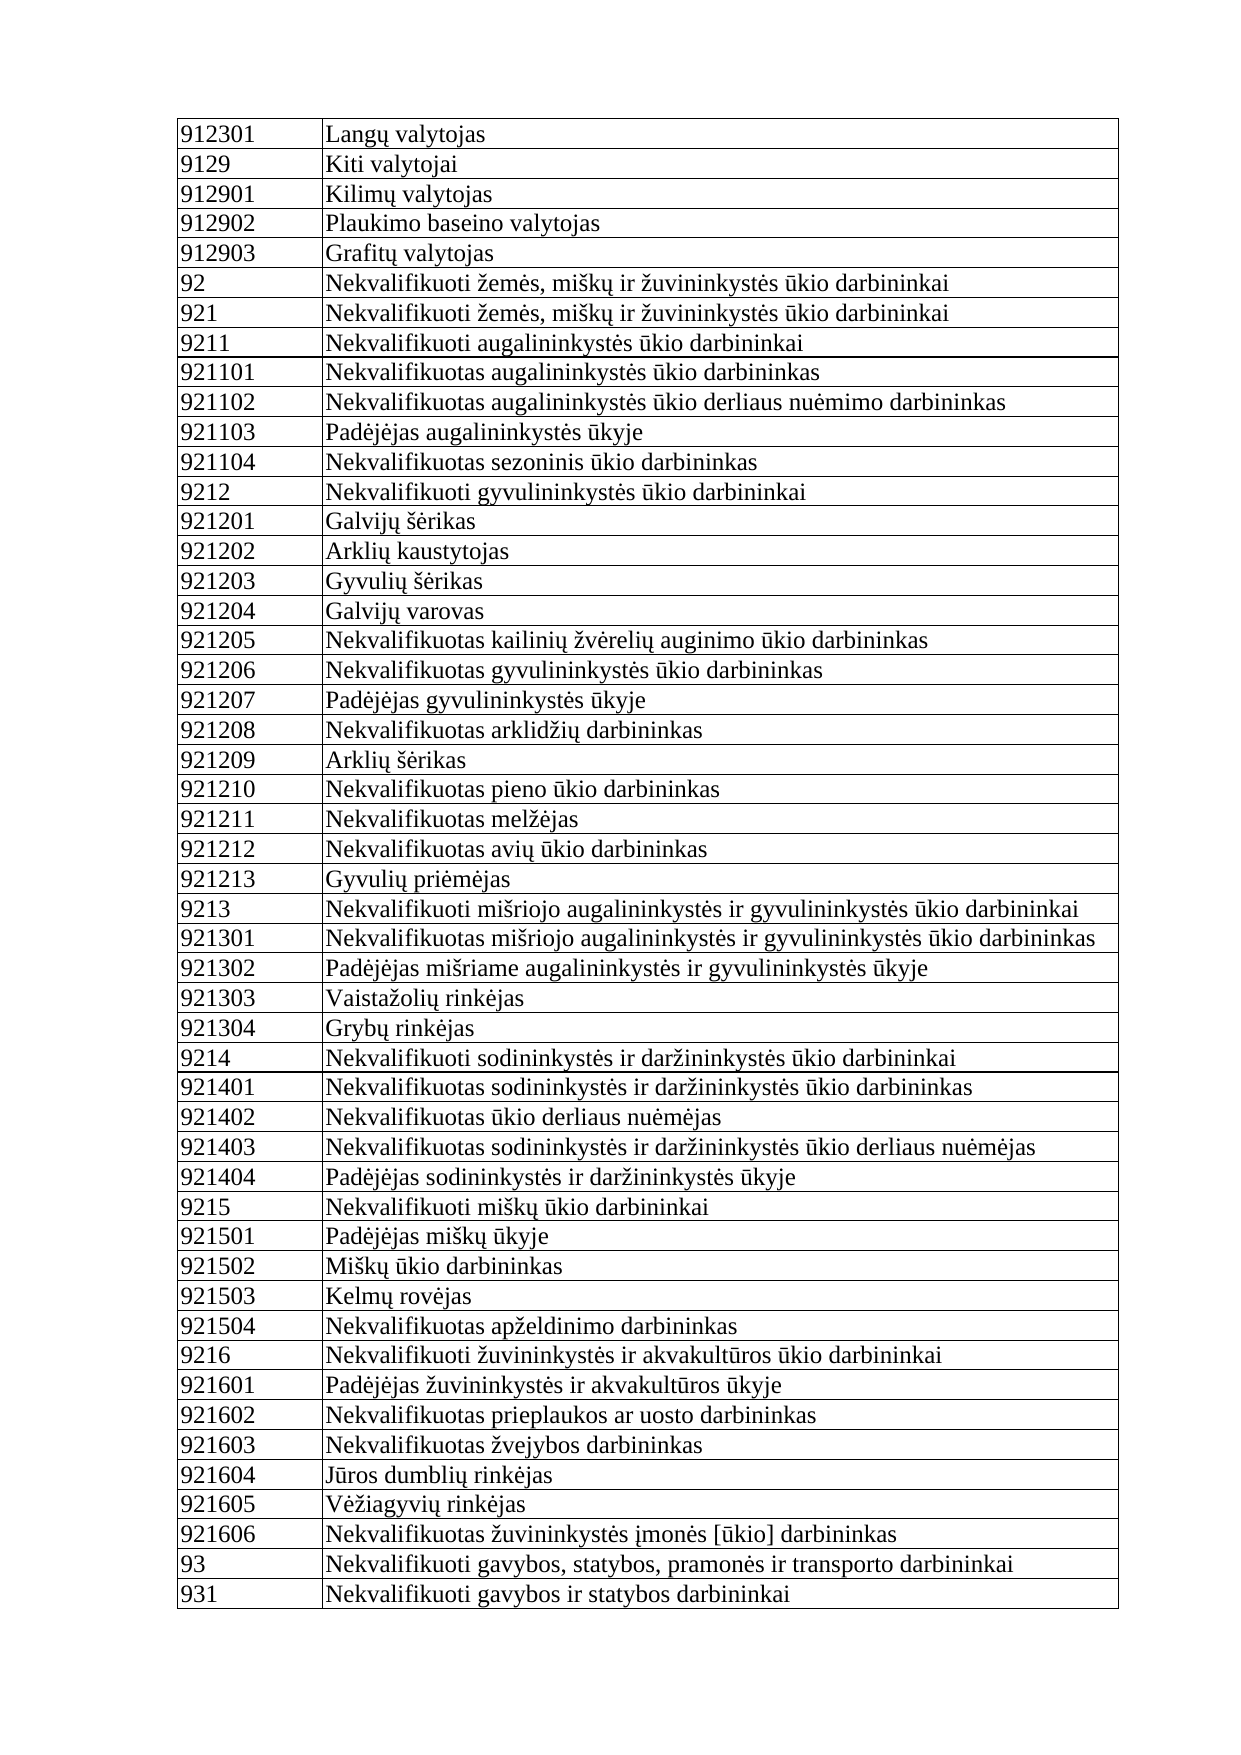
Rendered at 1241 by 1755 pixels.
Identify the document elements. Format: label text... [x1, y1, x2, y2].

table_cell Vaistažolių rinkėjas [323, 983, 1118, 1012]
table_cell Kiti valytojai [323, 149, 1118, 178]
table_cell 921211 [178, 804, 322, 833]
table_cell 931 [178, 1579, 322, 1608]
table_cell 912301 [178, 119, 322, 148]
table_cell Padėjėjas sodininkystės ir daržininkystės ūkyje [323, 1162, 1118, 1191]
table_cell 921 [178, 298, 322, 327]
table_cell 921402 [178, 1102, 322, 1131]
table_cell 921205 [178, 626, 322, 654]
table_cell 9216 [178, 1341, 322, 1369]
table_cell Nekvalifikuotas mišriojo augalininkystės ir gyvulininkystės ūkio darbininkas [323, 924, 1118, 952]
table_cell 921210 [178, 775, 322, 803]
table_cell 921212 [178, 834, 322, 863]
table_cell Nekvalifikuotas sodininkystės ir daržininkystės ūkio darbininkas [323, 1073, 1118, 1101]
table_cell 912903 [178, 238, 322, 267]
table_cell Nekvalifikuoti augalininkystės ūkio darbininkai [323, 328, 1118, 356]
table_cell Padėjėjas miškų ūkyje [323, 1221, 1118, 1250]
table_cell Nekvalifikuotas melžėjas [323, 804, 1118, 833]
table_cell 921401 [178, 1073, 322, 1101]
table_cell Nekvalifikuotas augalininkystės ūkio darbininkas [323, 358, 1118, 386]
table_cell 921501 [178, 1221, 322, 1250]
table_cell 921304 [178, 1013, 322, 1042]
table_cell 921104 [178, 447, 322, 476]
table_cell Nekvalifikuotas sodininkystės ir daržininkystės ūkio derliaus nuėmėjas [323, 1132, 1118, 1161]
table_cell 921301 [178, 924, 322, 952]
table_cell Plaukimo baseino valytojas [323, 209, 1118, 237]
table_cell Nekvalifikuoti sodininkystės ir daržininkystės ūkio darbininkai [323, 1043, 1118, 1071]
table_cell Nekvalifikuoti gavybos ir statybos darbininkai [323, 1579, 1118, 1608]
table_cell Padėjėjas gyvulininkystės ūkyje [323, 685, 1118, 714]
table_cell Arklių šėrikas [323, 745, 1118, 773]
table_cell Nekvalifikuotas gyvulininkystės ūkio darbininkas [323, 655, 1118, 684]
table_cell 921209 [178, 745, 322, 773]
table_cell 9129 [178, 149, 322, 178]
table_cell Nekvalifikuoti miškų ūkio darbininkai [323, 1192, 1118, 1220]
table_cell 921603 [178, 1430, 322, 1459]
table_cell 921207 [178, 685, 322, 714]
table_cell 921604 [178, 1460, 322, 1488]
table_cell Nekvalifikuoti žemės, miškų ir žuvininkystės ūkio darbininkai [323, 268, 1118, 297]
table_cell Nekvalifikuotas augalininkystės ūkio derliaus nuėmimo darbininkas [323, 387, 1118, 416]
table_cell Nekvalifikuotas pieno ūkio darbininkas [323, 775, 1118, 803]
table_cell Arklių kaustytojas [323, 536, 1118, 565]
table_cell Galvijų šėrikas [323, 506, 1118, 535]
table_cell Nekvalifikuoti mišriojo augalininkystės ir gyvulininkystės ūkio darbininkai [323, 894, 1118, 922]
table_cell 921201 [178, 506, 322, 535]
table_cell 921602 [178, 1400, 322, 1429]
table_cell 92 [178, 268, 322, 297]
table_cell 921503 [178, 1281, 322, 1310]
table_cell Nekvalifikuotas žuvininkystės įmonės [ūkio] darbininkas [323, 1519, 1118, 1548]
table_cell Nekvalifikuotas arklidžių darbininkas [323, 715, 1118, 744]
table_cell Galvijų varovas [323, 596, 1118, 624]
table_cell 921404 [178, 1162, 322, 1191]
table_cell Nekvalifikuoti žuvininkystės ir akvakultūros ūkio darbininkai [323, 1341, 1118, 1369]
table_cell 9215 [178, 1192, 322, 1220]
table_cell 921302 [178, 953, 322, 982]
table_cell 921202 [178, 536, 322, 565]
table_cell Miškų ūkio darbininkas [323, 1251, 1118, 1280]
table_cell 921502 [178, 1251, 322, 1280]
table_cell Kelmų rovėjas [323, 1281, 1118, 1310]
table_cell Nekvalifikuotas avių ūkio darbininkas [323, 834, 1118, 863]
table_cell Jūros dumblių rinkėjas [323, 1460, 1118, 1488]
table_cell 921204 [178, 596, 322, 624]
table_cell Vėžiagyvių rinkėjas [323, 1490, 1118, 1518]
table_cell Nekvalifikuoti gyvulininkystės ūkio darbininkai [323, 477, 1118, 505]
table_cell Grafitų valytojas [323, 238, 1118, 267]
table_cell 921206 [178, 655, 322, 684]
table_cell Nekvalifikuotas žvejybos darbininkas [323, 1430, 1118, 1459]
table_cell 921102 [178, 387, 322, 416]
table_cell Nekvalifikuotas sezoninis ūkio darbininkas [323, 447, 1118, 476]
table_cell 921103 [178, 417, 322, 446]
table_cell 912902 [178, 209, 322, 237]
table_cell Nekvalifikuoti žemės, miškų ir žuvininkystės ūkio darbininkai [323, 298, 1118, 327]
table_cell Kilimų valytojas [323, 179, 1118, 207]
table_cell Gyvulių šėrikas [323, 566, 1118, 595]
table_cell 93 [178, 1549, 322, 1578]
table_cell Gyvulių priėmėjas [323, 864, 1118, 893]
table_cell 9213 [178, 894, 322, 922]
table_cell Nekvalifikuotas prieplaukos ar uosto darbininkas [323, 1400, 1118, 1429]
table_cell 9214 [178, 1043, 322, 1071]
table_cell Nekvalifikuotas ūkio derliaus nuėmėjas [323, 1102, 1118, 1131]
table_cell Padėjėjas mišriame augalininkystės ir gyvulininkystės ūkyje [323, 953, 1118, 982]
table_cell 921504 [178, 1311, 322, 1339]
table_cell 921101 [178, 358, 322, 386]
table_cell 921203 [178, 566, 322, 595]
table_cell 921403 [178, 1132, 322, 1161]
table_cell Padėjėjas žuvininkystės ir akvakultūros ūkyje [323, 1370, 1118, 1399]
table_cell 921208 [178, 715, 322, 744]
table_cell Nekvalifikuotas kailinių žvėrelių auginimo ūkio darbininkas [323, 626, 1118, 654]
table_cell 921213 [178, 864, 322, 893]
table_cell Nekvalifikuoti gavybos, statybos, pramonės ir transporto darbininkai [323, 1549, 1118, 1578]
table_cell 912901 [178, 179, 322, 207]
table_cell 921601 [178, 1370, 322, 1399]
table_cell 921606 [178, 1519, 322, 1548]
table_cell 921303 [178, 983, 322, 1012]
table_cell Langų valytojas [323, 119, 1118, 148]
table_cell Nekvalifikuotas apželdinimo darbininkas [323, 1311, 1118, 1339]
table_cell 9211 [178, 328, 322, 356]
table_cell 9212 [178, 477, 322, 505]
table_cell Padėjėjas augalininkystės ūkyje [323, 417, 1118, 446]
table_cell Grybų rinkėjas [323, 1013, 1118, 1042]
table_cell 921605 [178, 1490, 322, 1518]
